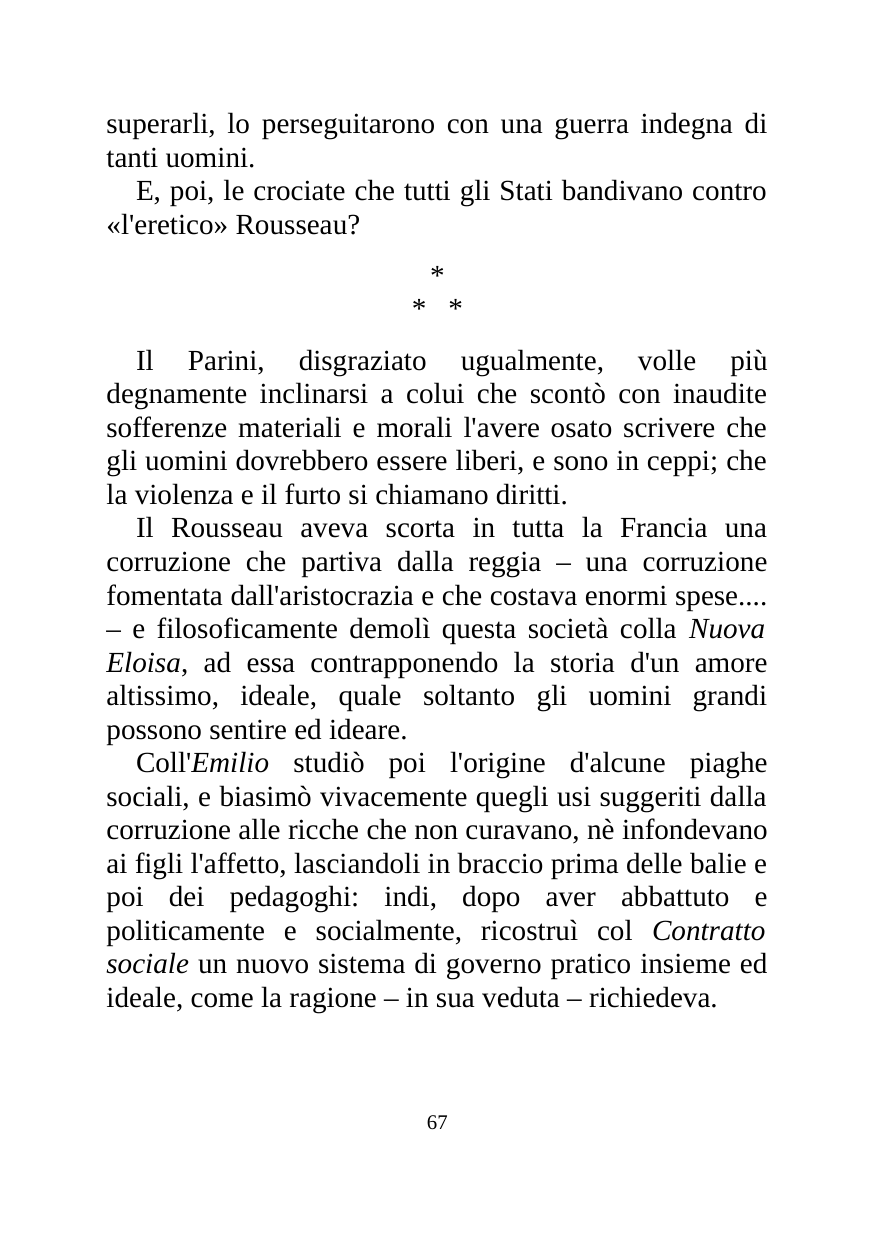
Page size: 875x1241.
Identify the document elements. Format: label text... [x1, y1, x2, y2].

text superarli, lo perseguitarono con una guerra indegna di tanti uomini. [106, 106, 768, 173]
text * * * [106, 258, 768, 325]
text E, poi, le crociate che tutti gli Stati bandivano contro «l'eretico» Rousseau? [106, 173, 768, 240]
text Il Parini, disgraziato ugualmente, volle più degnamente inclinarsi a colui che scontò con inaudite sofferenze materiali e morali l'avere osato scrivere che gli uomini dovrebbero essere liberi, e sono in ceppi; che la violenza e il furto si chiamano diritti. [106, 343, 768, 511]
text Il Rousseau aveva scorta in tutta la Francia una corruzione che partiva dalla reggia – una corruzione fomentata dall'aristocrazia e che costava enormi spese.... – e filosoficamente demolì questa società colla Nuova Eloisa, ad essa contrapponendo la storia d'un amore altissimo, ideale, quale soltanto gli uomini grandi possono sentire ed ideare. [106, 511, 768, 745]
text Coll'Emilio studiò poi l'origine d'alcune piaghe sociali, e biasimò vivacemente quegli usi suggeriti dalla corruzione alle ricche che non curavano, nè infondevano ai figli l'affetto, lasciandoli in braccio prima delle balie e poi dei pedagoghi: indi, dopo aver abbattuto e politicamente e socialmente, ricostruì col Contratto sociale un nuovo sistema di governo pratico insieme ed ideale, come la ragione – in sua veduta – richiedeva. [106, 745, 768, 1014]
